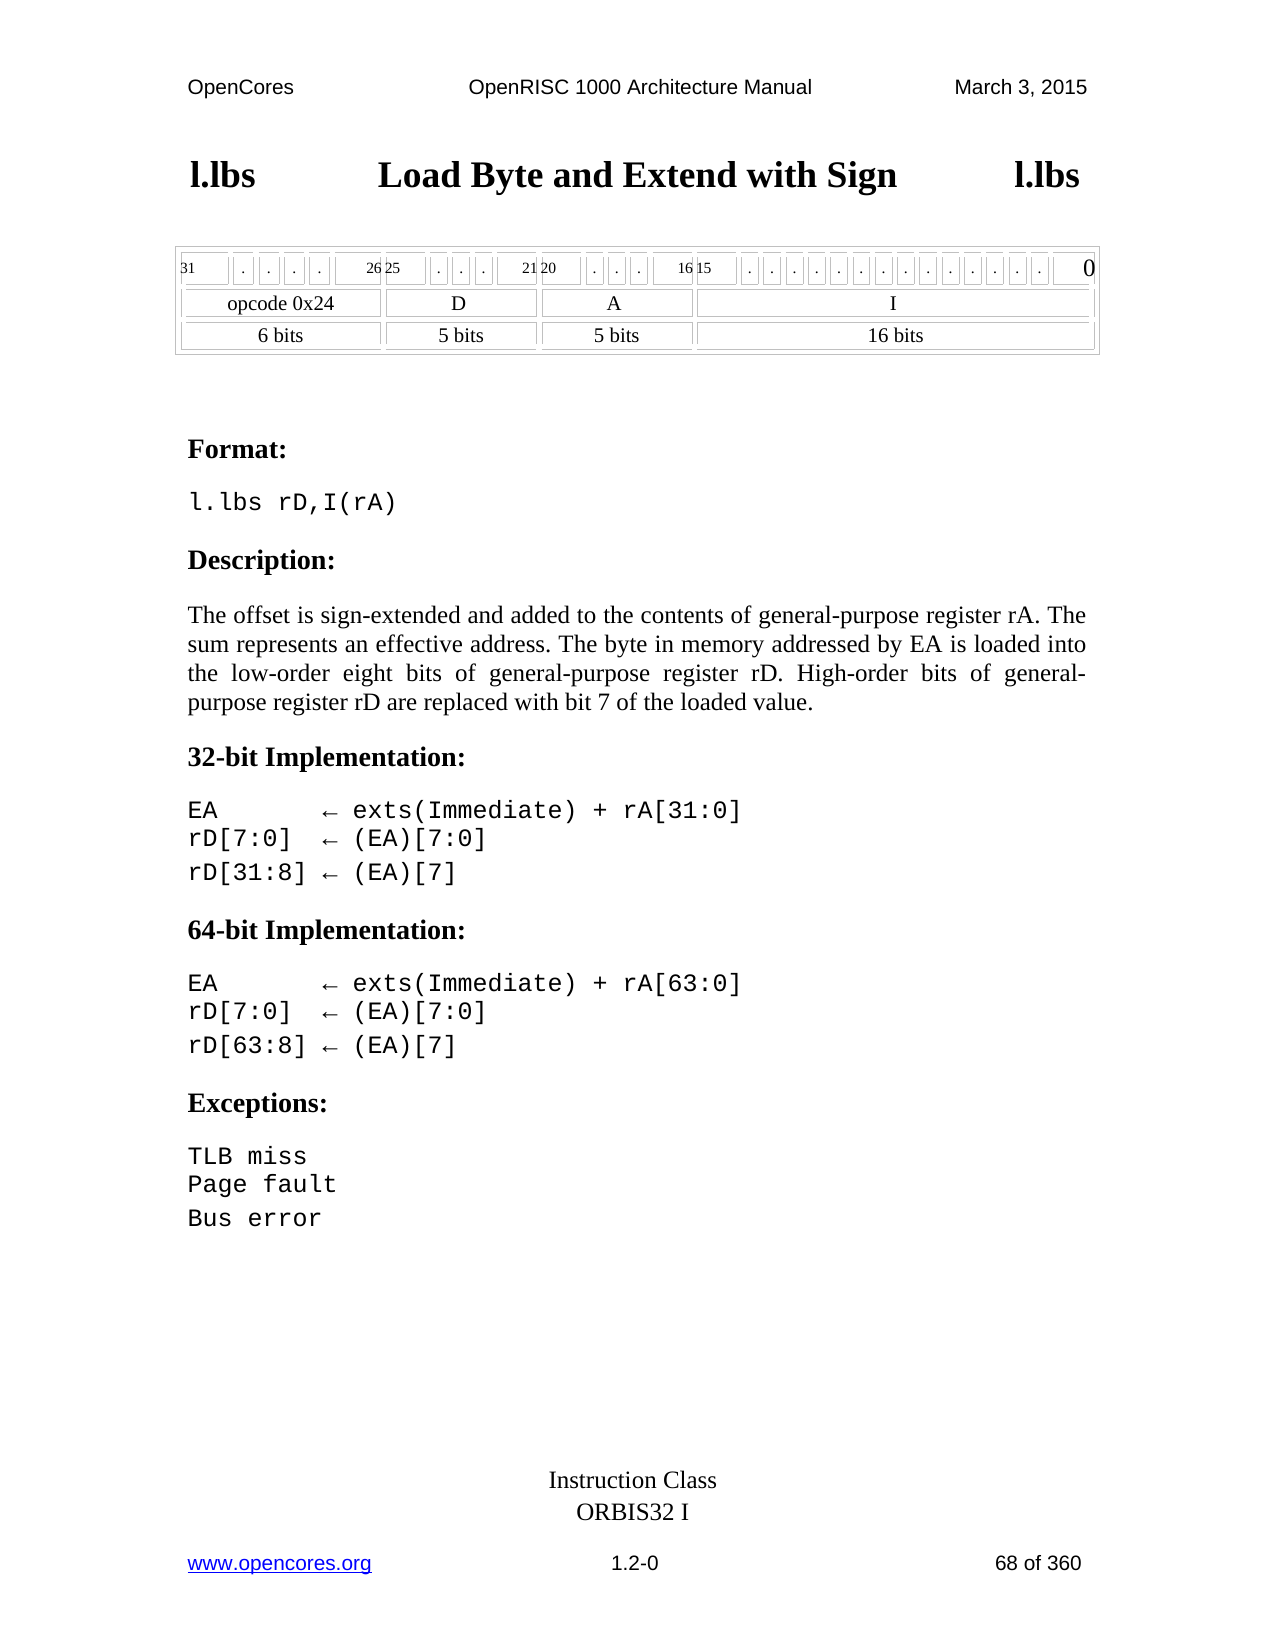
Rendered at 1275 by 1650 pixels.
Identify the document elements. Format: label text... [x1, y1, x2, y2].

text 32-bit Implementation: [187, 740, 1087, 773]
text l.lbs rD,I(rA) [187, 489, 1087, 518]
text EA ← exts(Immediate) + rA[31:0] rD[7:0] ← (EA)[7:0] rD[31:8] ← (EA)[7] [187, 798, 1087, 888]
text TLB miss Page fault Bus error [187, 1143, 1087, 1234]
text Exceptions: [187, 1086, 1087, 1118]
text Description: [187, 543, 1087, 575]
text The offset is sign-extended and added to the contents of general-purpose register rA. The sum represents an effective address. The byte in memory addressed by EA is loaded into the low-order eight bits of general-purpose register rD. High-order bits of general-purpose register rD are replaced with bit 7 of the loaded value. [187, 600, 1087, 715]
text Format: [187, 432, 1087, 464]
text 64-bit Implementation: [187, 913, 1087, 946]
text EA ← exts(Immediate) + rA[63:0] rD[7:0] ← (EA)[7:0] rD[63:8] ← (EA)[7] [187, 971, 1087, 1061]
